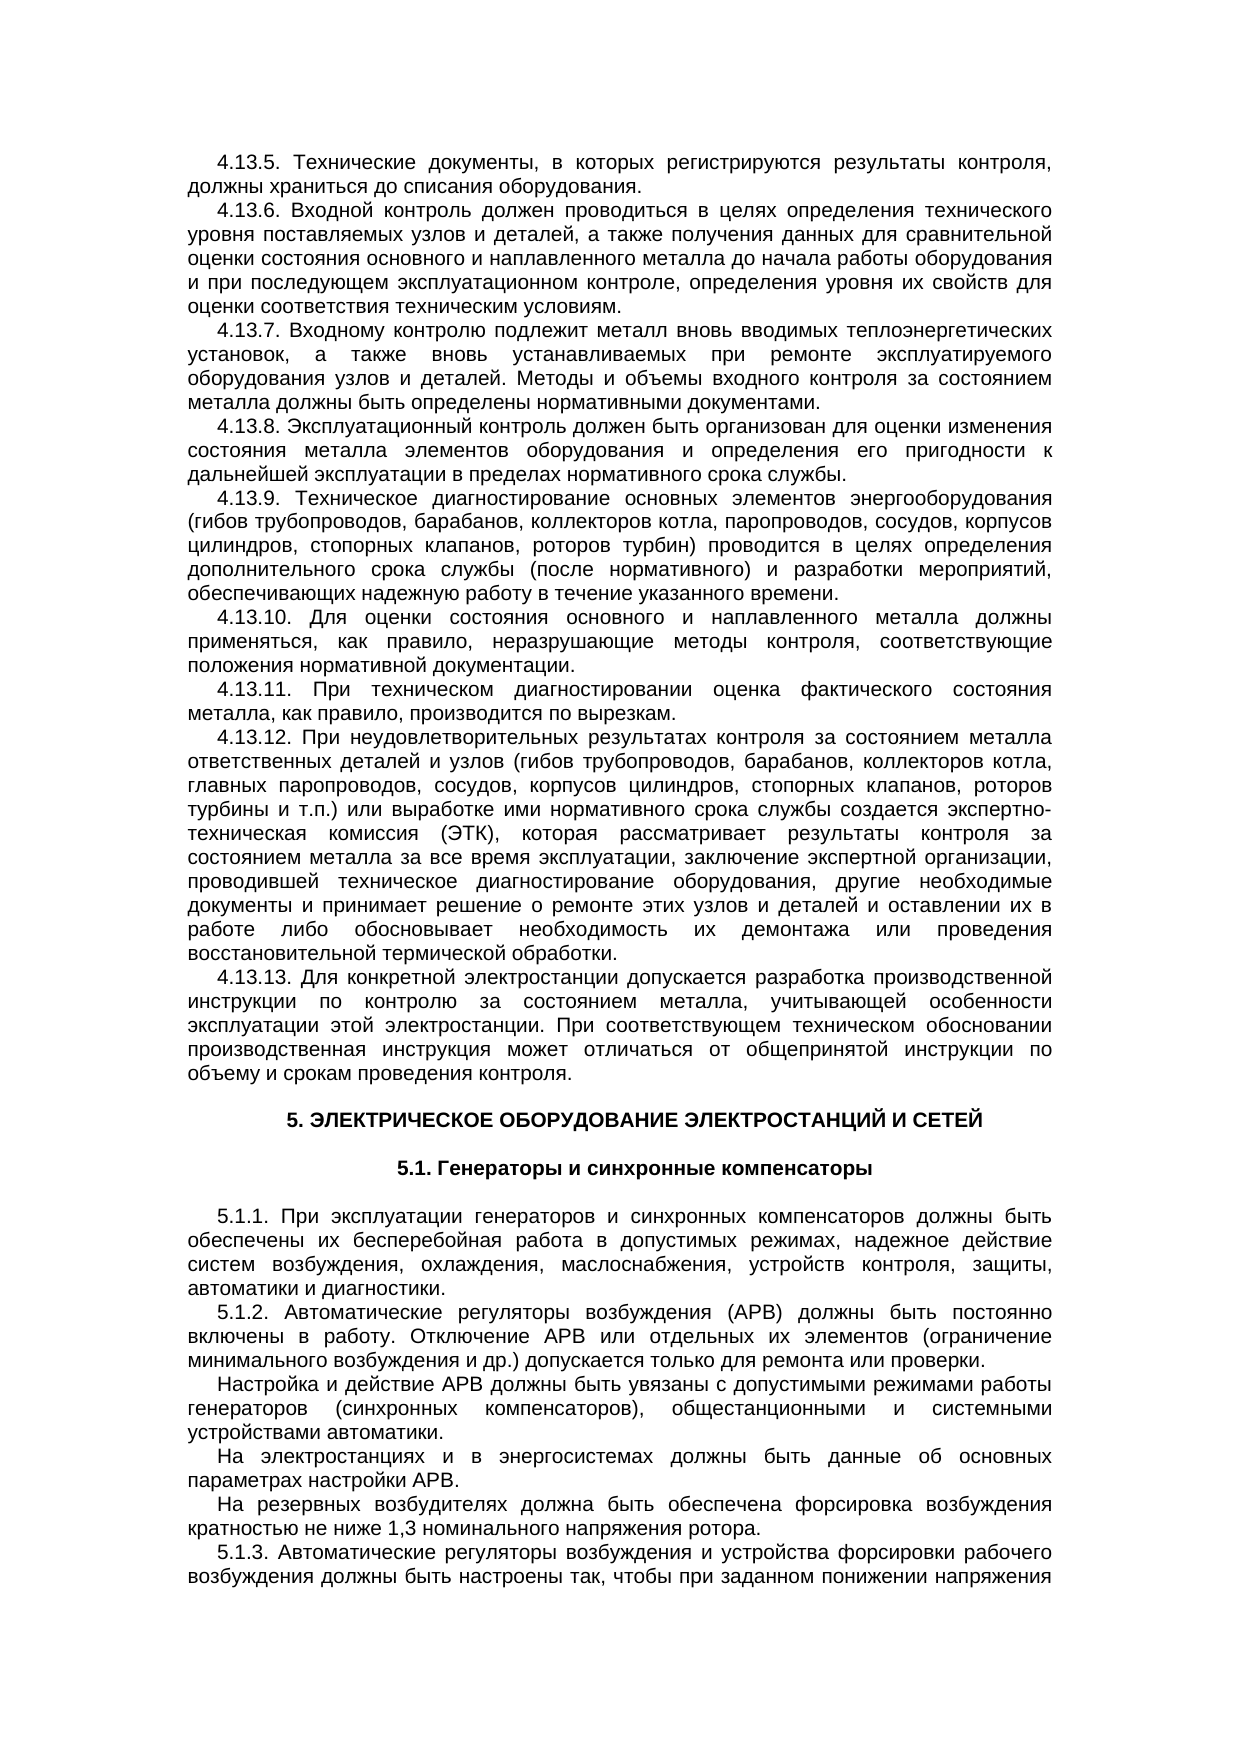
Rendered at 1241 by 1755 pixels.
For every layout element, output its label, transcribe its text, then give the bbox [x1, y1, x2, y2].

text На электростанциях и в энергосистемах должны быть данные об основных параметрах настройки АРВ. [187, 1444, 1053, 1492]
text 4.13.8. Эксплуатационный контроль должен быть организован для оценки изменения состояния металла элементов оборудования и определения его пригодности к дальнейшей эксплуатации в пределах нормативного срока службы. [187, 413, 1053, 485]
text 4.13.10. Для оценки состояния основного и наплавленного металла должны применяться, как правило, неразрушающие методы контроля, соответствующие положения нормативной документации. [187, 605, 1053, 677]
text 4.13.9. Техническое диагностирование основных элементов энергооборудования (гибов трубопроводов, барабанов, коллекторов котла, паропроводов, сосудов, корпусов цилиндров, стопорных клапанов, роторов турбин) проводится в целях определения дополнительного срока службы (после нормативного) и разработки мероприятий, обеспечивающих надежную работу в течение указанного времени. [187, 485, 1053, 605]
text 5.1. Генераторы и синхронные компенсаторы [187, 1156, 1053, 1180]
text 4.13.13. Для конкретной электростанции допускается разработка производственной инструкции по контролю за состоянием металла, учитывающей особенности эксплуатации этой электростанции. При соответствующем техническом обосновании производственная инструкция может отличаться от общепринятой инструкции по объему и срокам проведения контроля. [187, 964, 1053, 1084]
text 5. Электрическое оборудование электростанций и сетей [187, 1108, 1053, 1132]
text 4.13.12. При неудовлетворительных результатах контроля за состоянием металла ответственных деталей и узлов (гибов трубопроводов, барабанов, коллекторов котла, главных паропроводов, сосудов, корпусов цилиндров, стопорных клапанов, роторов турбины и т.п.) или выработке ими нормативного срока службы создается экспертно-техническая комиссия (ЭТК), которая рассматривает результаты контроля за состоянием металла за все время эксплуатации, заключение экспертной организации, проводившей техническое диагностирование оборудования, другие необходимые документы и принимает решение о ремонте этих узлов и деталей и оставлении их в работе либо обосновывает необходимость их демонтажа или проведения восстановительной термической обработки. [187, 725, 1053, 964]
text 5.1.3. Автоматические регуляторы возбуждения и устройства форсировки рабочего возбуждения должны быть настроены так, чтобы при заданном понижении напряжения [187, 1539, 1053, 1587]
text 5.1.1. При эксплуатации генераторов и синхронных компенсаторов должны быть обеспечены их бесперебойная работа в допустимых режимах, надежное действие систем возбуждения, охлаждения, маслоснабжения, устройств контроля, защиты, автоматики и диагностики. [187, 1204, 1053, 1300]
text На резервных возбудителях должна быть обеспечена форсировка возбуждения кратностью не ниже 1,3 номинального напряжения ротора. [187, 1492, 1053, 1539]
text 5.1.2. Автоматические регуляторы возбуждения (АРВ) должны быть постоянно включены в работу. Отключение АРВ или отдельных их элементов (ограничение минимального возбуждения и др.) допускается только для ремонта или проверки. [187, 1300, 1053, 1372]
text 4.13.11. При техническом диагностировании оценка фактического состояния металла, как правило, производится по вырезкам. [187, 677, 1053, 725]
text 4.13.6. Входной контроль должен проводиться в целях определения технического уровня поставляемых узлов и деталей, а также получения данных для сравнительной оценки состояния основного и наплавленного металла до начала работы оборудования и при последующем эксплуатационном контроле, определения уровня их свойств для оценки соответствия техническим условиям. [187, 198, 1053, 318]
text 4.13.7. Входному контролю подлежит металл вновь вводимых теплоэнергетических установок, а также вновь устанавливаемых при ремонте эксплуатируемого оборудования узлов и деталей. Методы и объемы входного контроля за состоянием металла должны быть определены нормативными документами. [187, 318, 1053, 413]
text 4.13.5. Технические документы, в которых регистрируются результаты контроля, должны храниться до списания оборудования. [187, 150, 1053, 198]
text Настройка и действие АРВ должны быть увязаны с допустимыми режимами работы генераторов (синхронных компенсаторов), общестанционными и системными устройствами автоматики. [187, 1372, 1053, 1444]
